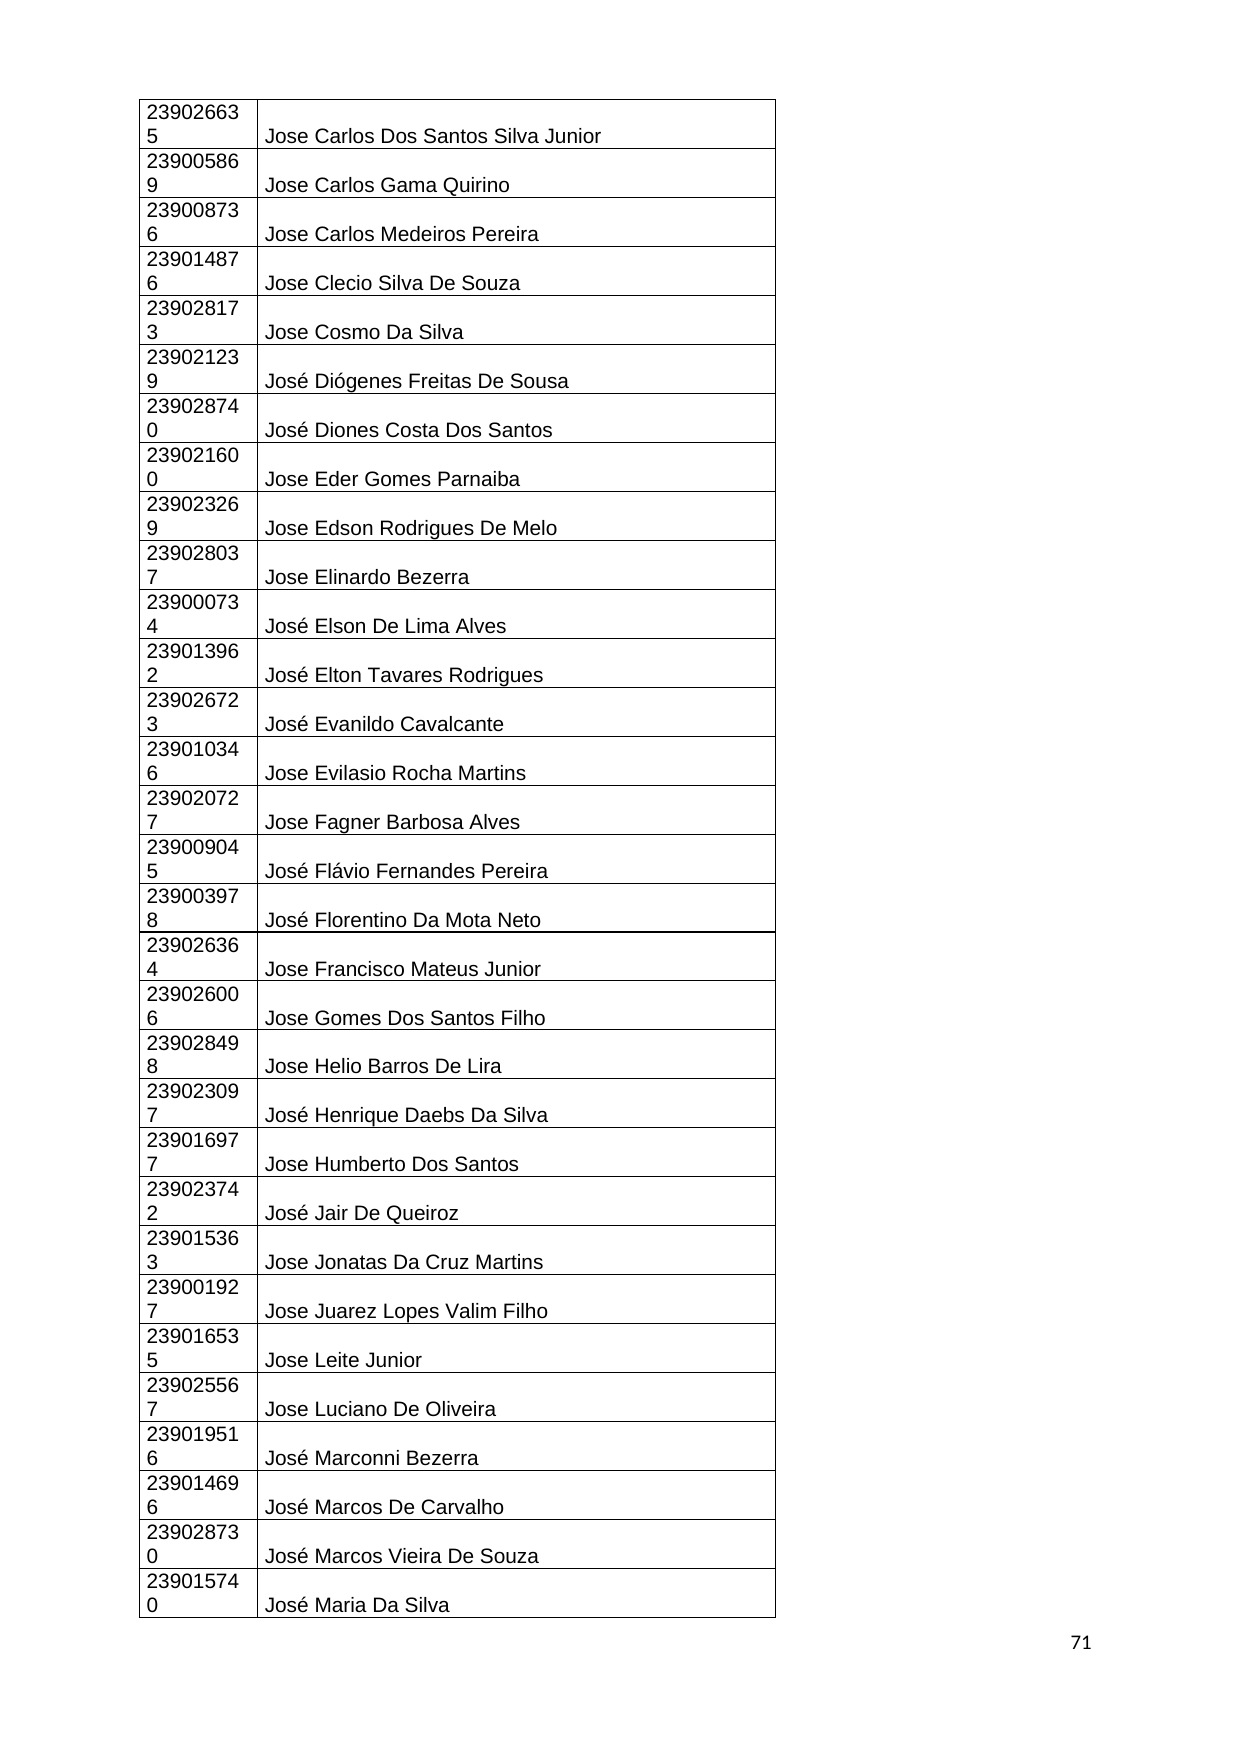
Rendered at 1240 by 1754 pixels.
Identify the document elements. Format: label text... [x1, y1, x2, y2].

table_cell 239028730 [140, 1520, 257, 1568]
table_cell 239009045 [140, 835, 257, 882]
table_cell Jose Evilasio Rocha Martins [258, 737, 775, 784]
table_cell José Marcos De Carvalho [258, 1471, 775, 1519]
table_cell 239026723 [140, 688, 257, 736]
table_cell 239014876 [140, 247, 257, 295]
table_cell 239014696 [140, 1471, 257, 1519]
table_cell 239019516 [140, 1422, 257, 1470]
table_cell 239013962 [140, 639, 257, 687]
table_cell 239026006 [140, 981, 257, 1029]
table_cell 239028498 [140, 1030, 257, 1078]
table_cell 239020727 [140, 786, 257, 833]
table_cell 239003978 [140, 884, 257, 931]
table_cell Jose Humberto Dos Santos [258, 1128, 775, 1176]
table_cell 239001927 [140, 1275, 257, 1323]
table_cell Jose Carlos Gama Quirino [258, 149, 775, 197]
table_cell José Diógenes Freitas De Sousa [258, 345, 775, 393]
table_cell 239026364 [140, 933, 257, 980]
table_cell Jose Gomes Dos Santos Filho [258, 981, 775, 1029]
table_cell Jose Clecio Silva De Souza [258, 247, 775, 295]
table_cell 239028173 [140, 296, 257, 344]
table_cell 239008736 [140, 198, 257, 246]
table_cell José Florentino Da Mota Neto [258, 884, 775, 931]
table_cell Jose Helio Barros De Lira [258, 1030, 775, 1078]
table_cell José Marconni Bezerra [258, 1422, 775, 1470]
table_cell José Diones Costa Dos Santos [258, 394, 775, 442]
table_cell 239028740 [140, 394, 257, 442]
table_cell 239010346 [140, 737, 257, 784]
table_cell José Evanildo Cavalcante [258, 688, 775, 736]
table_cell Jose Fagner Barbosa Alves [258, 786, 775, 833]
table_cell Jose Edson Rodrigues De Melo [258, 492, 775, 540]
table_cell 239021239 [140, 345, 257, 393]
table_cell José Henrique Daebs Da Silva [258, 1079, 775, 1127]
table_cell 239025567 [140, 1373, 257, 1421]
table_cell Jose Carlos Dos Santos Silva Junior [258, 100, 775, 148]
table_cell Jose Carlos Medeiros Pereira [258, 198, 775, 246]
table_cell Jose Juarez Lopes Valim Filho [258, 1275, 775, 1323]
table_cell 239000734 [140, 590, 257, 638]
table_cell Jose Leite Junior [258, 1324, 775, 1372]
table_cell 239028037 [140, 541, 257, 589]
table_cell 239015740 [140, 1569, 257, 1617]
table_cell Jose Cosmo Da Silva [258, 296, 775, 344]
table_cell Jose Eder Gomes Parnaiba [258, 443, 775, 491]
table_cell 239016977 [140, 1128, 257, 1176]
table_cell 239023742 [140, 1177, 257, 1225]
table_cell José Elson De Lima Alves [258, 590, 775, 638]
table_cell Jose Francisco Mateus Junior [258, 933, 775, 980]
table_cell Jose Elinardo Bezerra [258, 541, 775, 589]
table_cell 239015363 [140, 1226, 257, 1274]
table_cell Jose Luciano De Oliveira [258, 1373, 775, 1421]
table_cell José Flávio Fernandes Pereira [258, 835, 775, 882]
table_cell José Elton Tavares Rodrigues [258, 639, 775, 687]
table_cell 239016535 [140, 1324, 257, 1372]
table_cell José Maria Da Silva [258, 1569, 775, 1617]
table_cell 239023269 [140, 492, 257, 540]
table_cell 239023097 [140, 1079, 257, 1127]
table_cell José Jair De Queiroz [258, 1177, 775, 1225]
table_cell 239021600 [140, 443, 257, 491]
table_cell José Marcos Vieira De Souza [258, 1520, 775, 1568]
table_cell 239026635 [140, 100, 257, 148]
table_cell Jose Jonatas Da Cruz Martins [258, 1226, 775, 1274]
table_cell 239005869 [140, 149, 257, 197]
